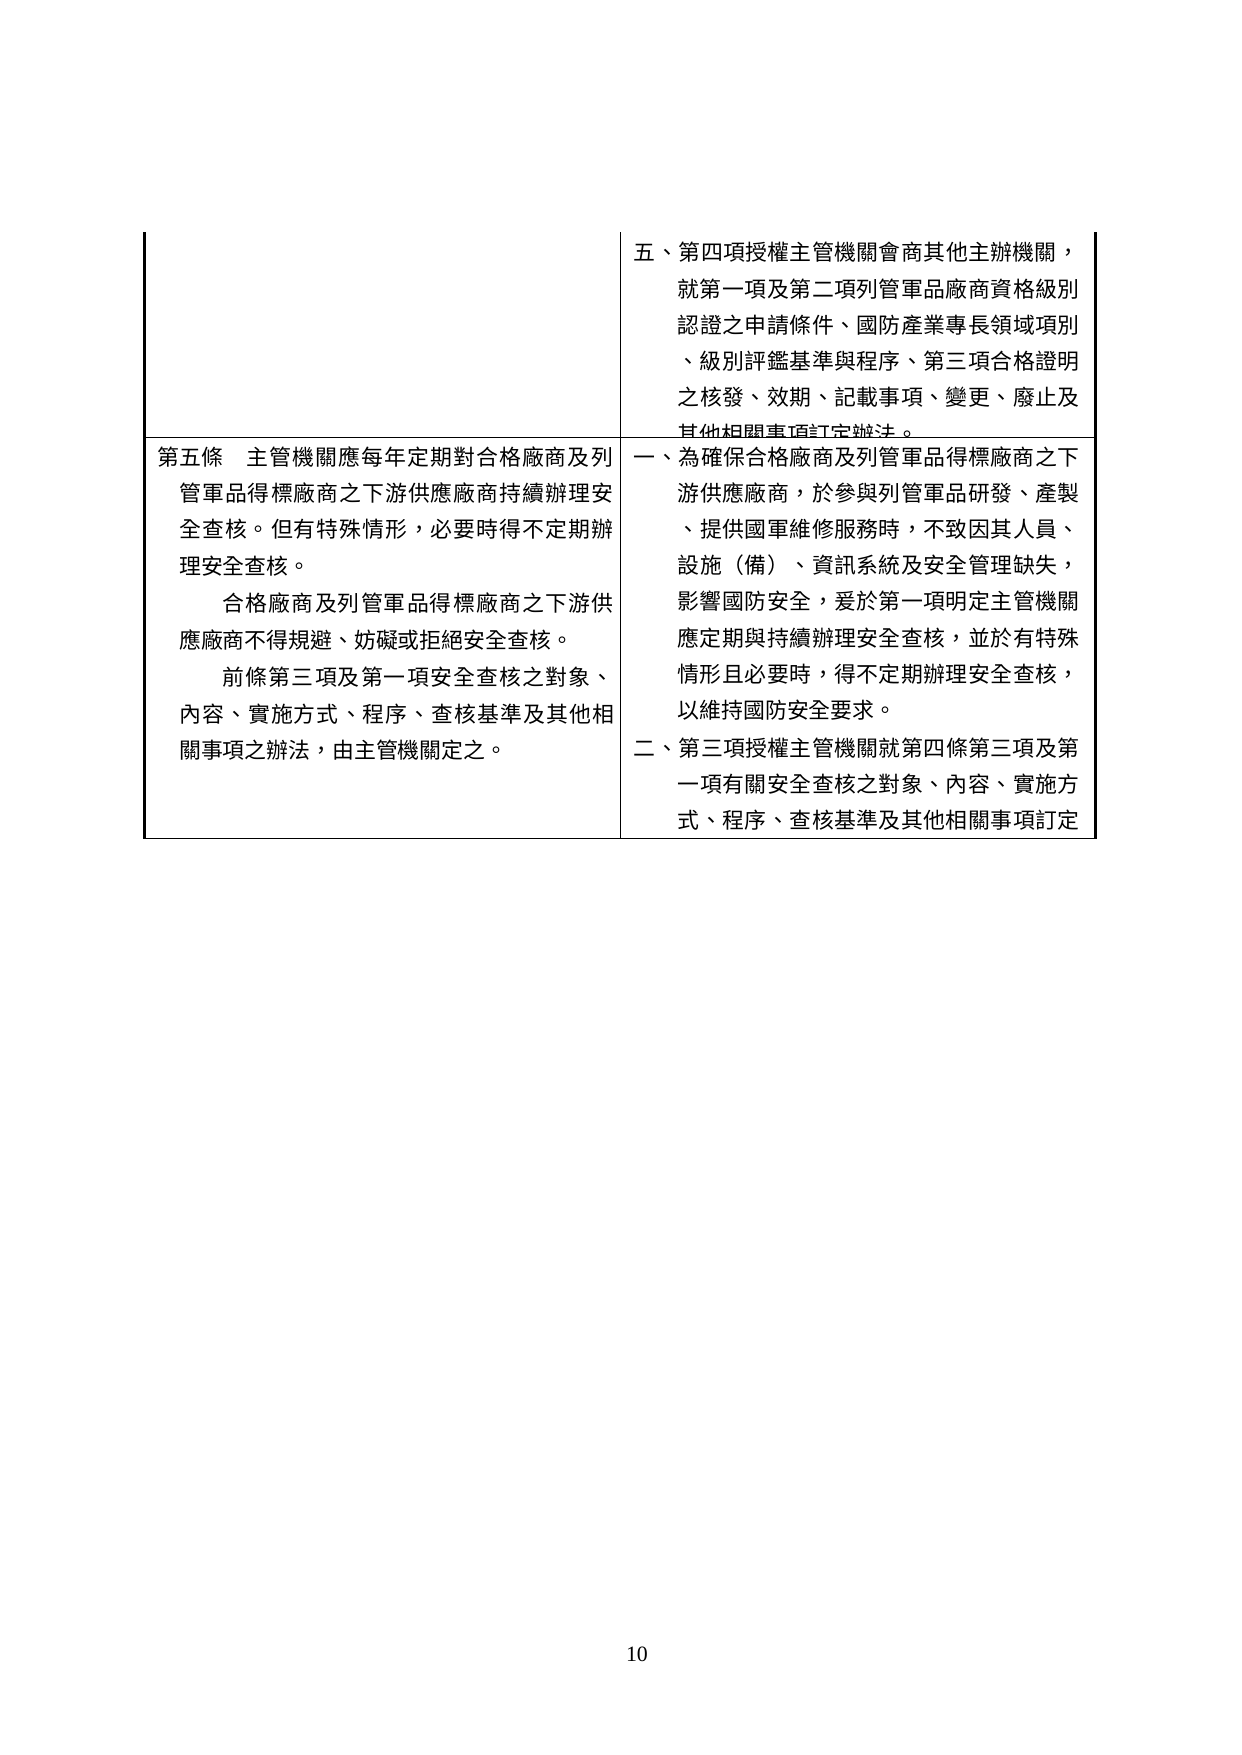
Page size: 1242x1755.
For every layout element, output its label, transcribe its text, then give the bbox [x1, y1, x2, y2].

table_cell 第五條 主管機關應每年定期對合格廠商及列 管軍品得標廠商之下游供應廠商持續辦理安 全查核。但有特殊情形，必要時得不定期辦 理安全查核。 合格廠商及列管軍品得標廠商之下游供 應廠商不得規避、妨礙或拒絕安全查核。 前條第三項及第一項安全查核之對象、 內容、實施方式、程序、查核基準及其他相 關事項之辦法，由主管機關定之。 [146, 438, 620, 837]
table_cell 一、為確保合格廠商及列管軍品得標廠商之下 游供應廠商，於參與列管軍品研發、產製 、提供國軍維修服務時，不致因其人員、 設施（備）、資訊系統及安全管理缺失， 影響國防安全，爰於第一項明定主管機關 應定期與持續辦理安全查核，並於有特殊 情形且必要時，得不定期辦理安全查核， 以維持國防安全要求。 二、第三項授權主管機關就第四條第三項及第 一項有關安全查核之對象、內容、實施方 式、程序、查核基準及其他相關事項訂定 辦法。 [621, 438, 1094, 837]
table_header 五、第四項授權主管機關會商其他主辦機關， 就第一項及第二項列管軍品廠商資格級別 認證之申請條件、國防產業專長領域項別 、級別評鑑基準與程序、第三項合格證明 之核發、效期、記載事項、變更、廢止及 其他相關事項訂定辦法。 [621, 232, 1094, 437]
table_header [146, 232, 620, 437]
